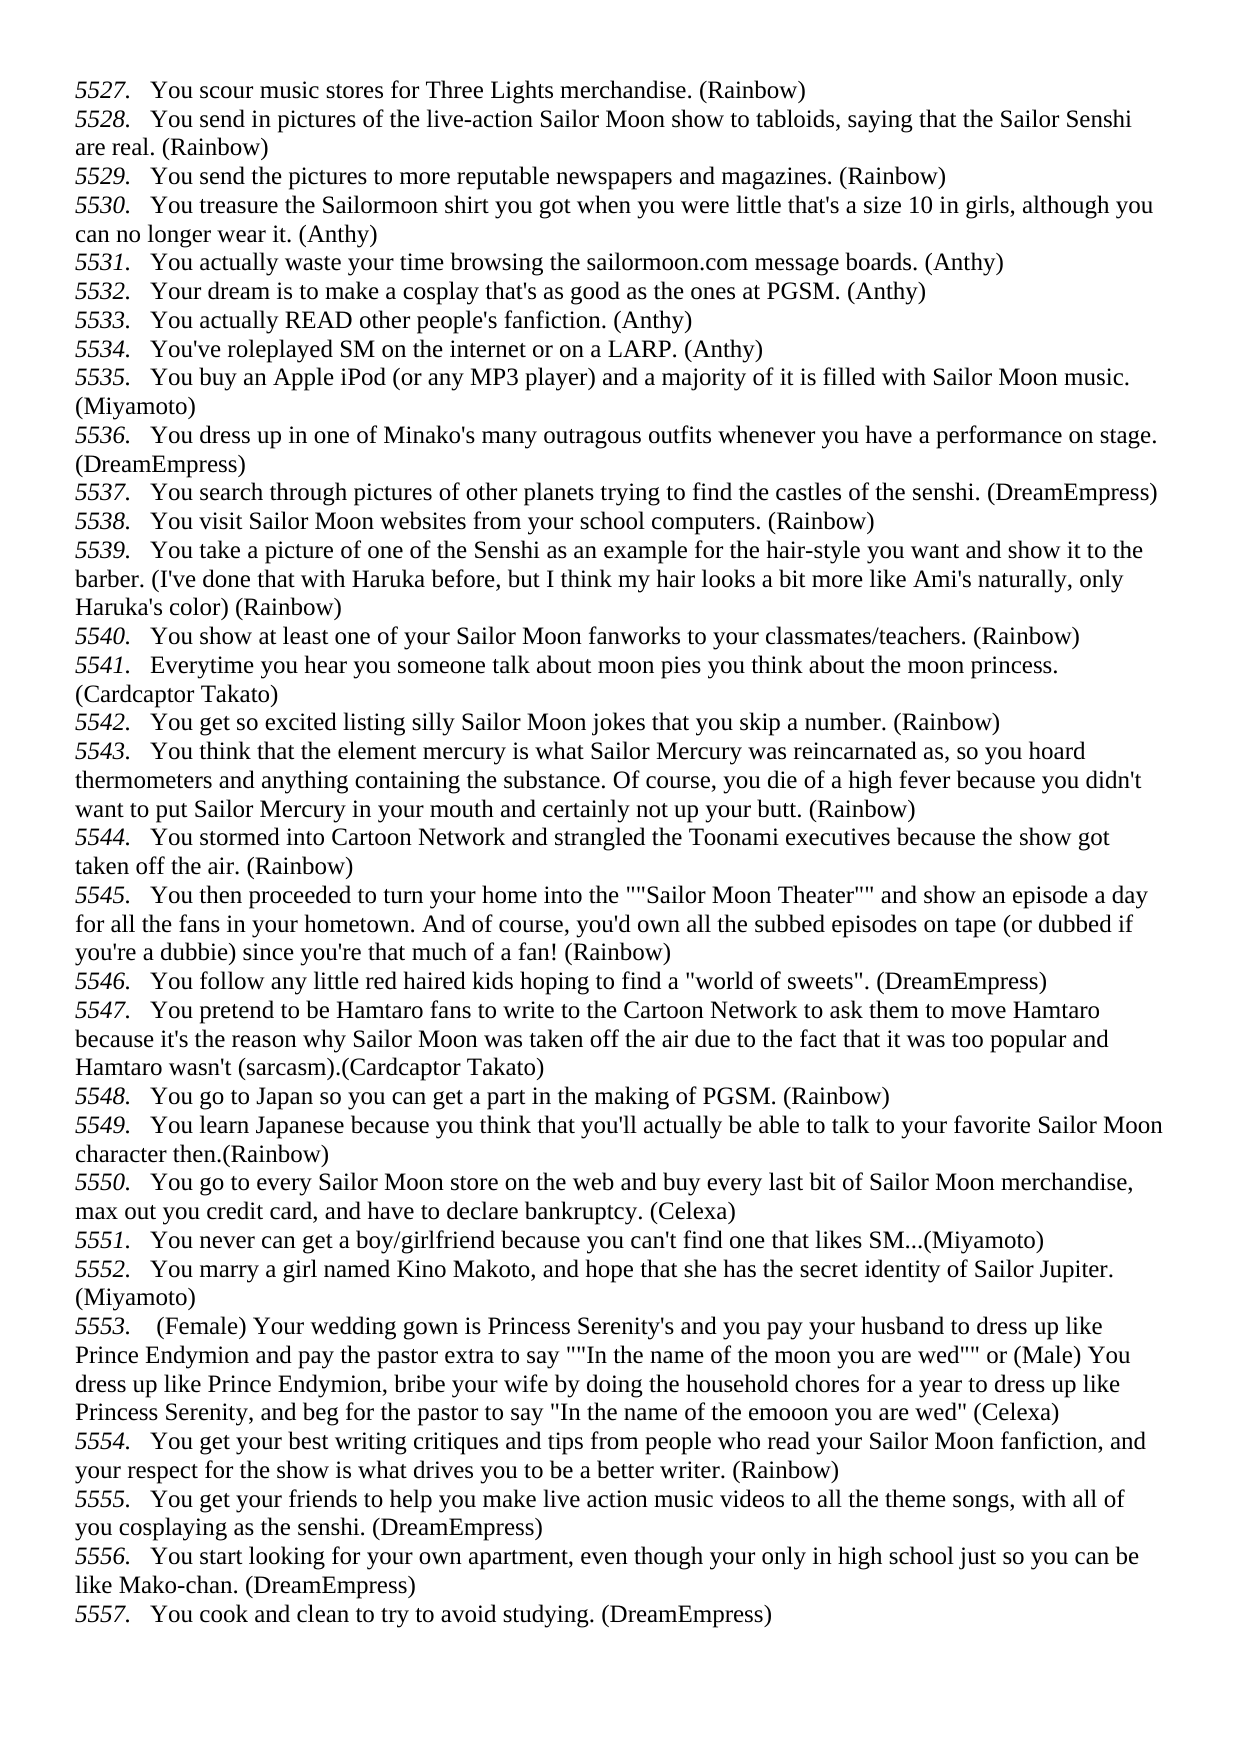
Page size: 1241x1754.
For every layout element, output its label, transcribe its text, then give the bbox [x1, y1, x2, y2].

list You send in pictures of the live-action Sailor Moon show to tabloids, saying that the Sailor Senshi are real. (Rainbow) [75, 104, 1165, 161]
list You buy an Apple iPod (or any MP3 player) and a majority of it is filled with Sailor Moon music. (Miyamoto) [75, 362, 1165, 420]
list You marry a girl named Kino Makoto, and hope that she has the secret identity of Sailor Jupiter. (Miyamoto) [75, 1254, 1165, 1311]
list (Female) Your wedding gown is Princess Serenity's and you pay your husband to dress up like Prince Endymion and pay the pastor extra to say ""In the name of the moon you are wed"" or (Male) You dress up like Prince Endymion, bribe your wife by doing the household chores for a year to dress up like Princess Serenity, and beg for the pastor to say "In the name of the emooon you are wed" (Celexa) [75, 1311, 1165, 1426]
list You get your friends to help you make live action music videos to all the theme songs, with all of you cosplaying as the senshi. (DreamEmpress) [75, 1484, 1165, 1541]
list You search through pictures of other planets trying to find the castles of the senshi. (DreamEmpress) [75, 477, 1165, 506]
list Your dream is to make a cosplay that's as good as the ones at PGSM. (Anthy) [75, 276, 1165, 305]
list Everytime you hear you someone talk about moon pies you think about the moon princess. (Cardcaptor Takato) [75, 650, 1165, 707]
list You actually READ other people's fanfiction. (Anthy) [75, 305, 1165, 334]
list You send the pictures to more reputable newspapers and magazines. (Rainbow) [75, 161, 1165, 190]
list You pretend to be Hamtaro fans to write to the Cartoon Network to ask them to move Hamtaro because it's the reason why Sailor Moon was taken off the air due to the fact that it was too popular and Hamtaro wasn't (sarcasm).(Cardcaptor Takato) [75, 995, 1165, 1081]
list You start looking for your own apartment, even though your only in high school just so you can be like Mako-chan. (DreamEmpress) [75, 1541, 1165, 1599]
list You cook and clean to try to avoid studying. (DreamEmpress) [75, 1599, 1165, 1627]
list You never can get a boy/girlfriend because you can't find one that likes SM...(Miyamoto) [75, 1225, 1165, 1254]
list You show at least one of your Sailor Moon fanworks to your classmates/teachers. (Rainbow) [75, 621, 1165, 650]
list You learn Japanese because you think that you'll actually be able to talk to your favorite Sailor Moon character then.(Rainbow) [75, 1110, 1165, 1167]
list You get your best writing critiques and tips from people who read your Sailor Moon fanfiction, and your respect for the show is what drives you to be a better writer. (Rainbow) [75, 1426, 1165, 1484]
list You take a picture of one of the Senshi as an example for the hair-style you want and show it to the barber. (I've done that with Haruka before, but I think my hair looks a bit more like Ami's naturally, only Haruka's color) (Rainbow) [75, 535, 1165, 621]
list You visit Sailor Moon websites from your school computers. (Rainbow) [75, 506, 1165, 535]
list You go to every Sailor Moon store on the web and buy every last bit of Sailor Moon merchandise, max out you credit card, and have to declare bankruptcy. (Celexa) [75, 1167, 1165, 1225]
list You then proceeded to turn your home into the ""Sailor Moon Theater"" and show an episode a day for all the fans in your hometown. And of course, you'd own all the subbed episodes on tape (or dubbed if you're a dubbie) since you're that much of a fan! (Rainbow) [75, 880, 1165, 966]
list You follow any little red haired kids hoping to find a "world of sweets". (DreamEmpress) [75, 966, 1165, 995]
list You actually waste your time browsing the sailormoon.com message boards. (Anthy) [75, 247, 1165, 276]
list You've roleplayed SM on the internet or on a LARP. (Anthy) [75, 334, 1165, 362]
list You think that the element mercury is what Sailor Mercury was reincarnated as, so you hoard thermometers and anything containing the substance. Of course, you die of a high fever because you didn't want to put Sailor Mercury in your mouth and certainly not up your butt. (Rainbow) [75, 736, 1165, 822]
list You dress up in one of Minako's many outragous outfits whenever you have a performance on stage. (DreamEmpress) [75, 420, 1165, 477]
list You treasure the Sailormoon shirt you got when you were little that's a size 10 in girls, although you can no longer wear it. (Anthy) [75, 190, 1165, 247]
list You stormed into Cartoon Network and strangled the Toonami executives because the show got taken off the air. (Rainbow) [75, 822, 1165, 880]
list You go to Japan so you can get a part in the making of PGSM. (Rainbow) [75, 1081, 1165, 1110]
list You scour music stores for Three Lights merchandise. (Rainbow) [75, 75, 1165, 104]
list You get so excited listing silly Sailor Moon jokes that you skip a number. (Rainbow) [75, 707, 1165, 736]
